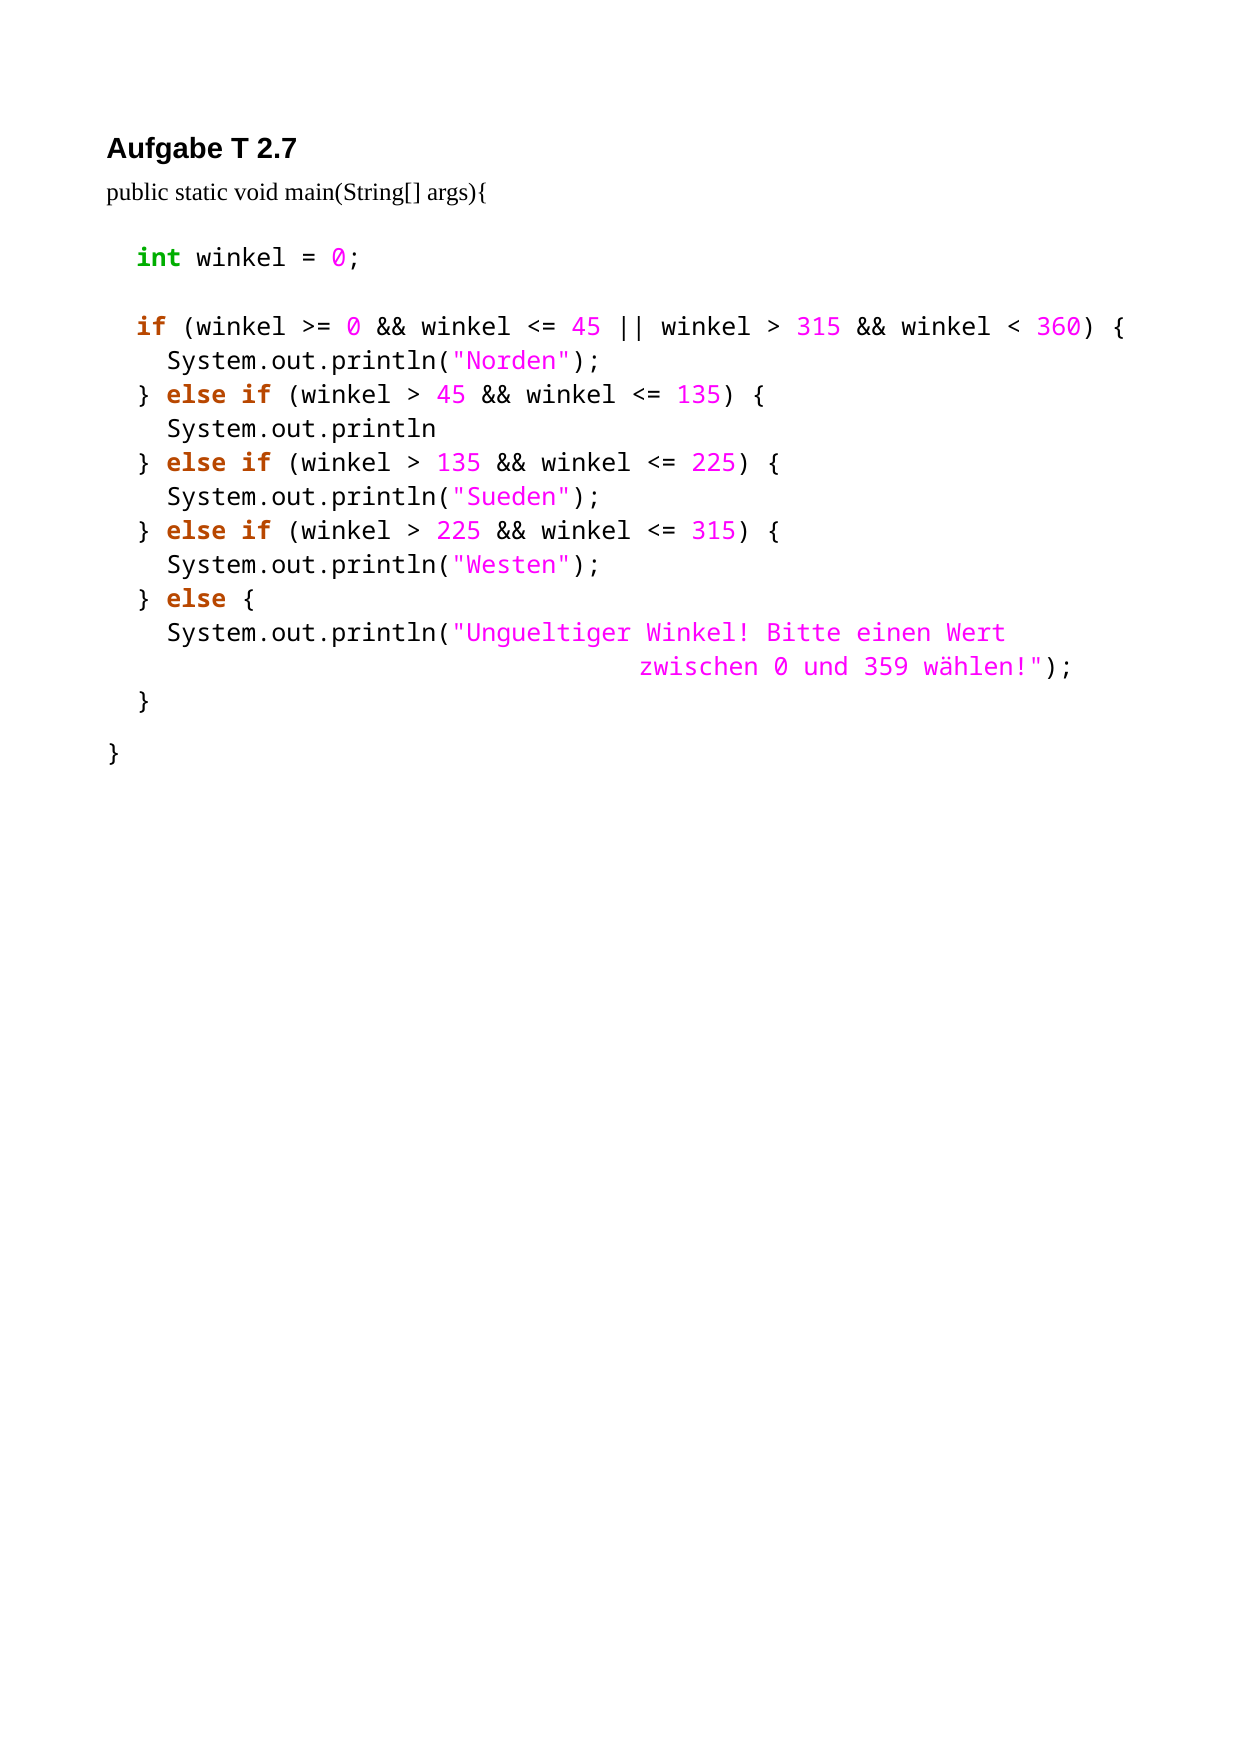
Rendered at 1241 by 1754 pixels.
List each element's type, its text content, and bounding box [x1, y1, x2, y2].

text System.out.println("Norden"); [106, 342, 1134, 376]
text public static void main(String[] args){ [106, 177, 1134, 206]
text System.out.println("Ungueltiger Winkel! Bitte einen Wert zwischen 0 und 359 wählen!"); [106, 615, 1134, 683]
text } else { [106, 581, 1134, 615]
text } else if (winkel > 45 && winkel <= 135) { [106, 376, 1134, 410]
text if (winkel >= 0 && winkel <= 45 || winkel > 315 && winkel < 360) { [106, 308, 1134, 342]
text } else if (winkel > 225 && winkel <= 315) { [106, 513, 1134, 547]
text } else if (winkel > 135 && winkel <= 225) { [106, 444, 1134, 478]
text } [106, 683, 1134, 717]
text System.out.println("Sueden"); [106, 478, 1134, 513]
text } [106, 735, 1134, 769]
text System.out.println [106, 410, 1134, 444]
text int winkel = 0; [106, 240, 1134, 274]
subtitle Aufgabe T 2.7 [106, 131, 1134, 165]
text System.out.println("Westen"); [106, 547, 1134, 581]
